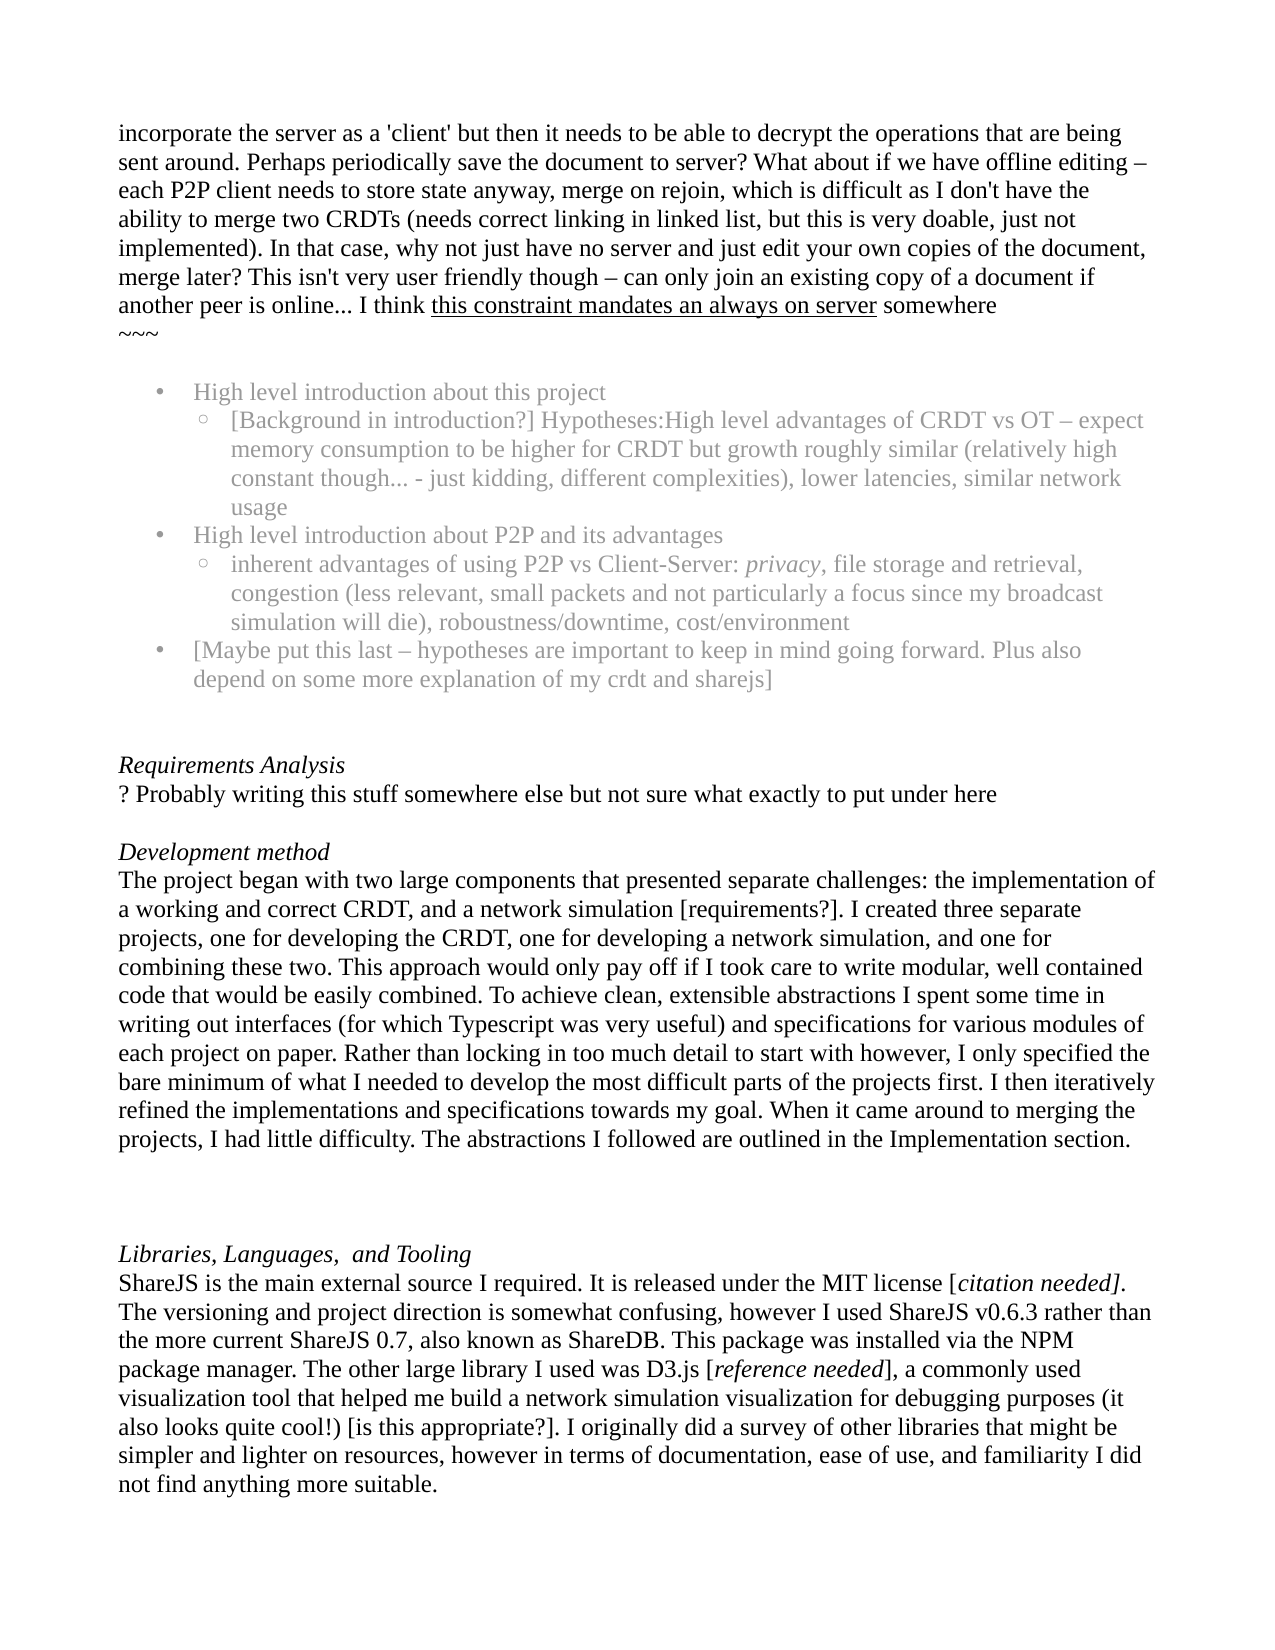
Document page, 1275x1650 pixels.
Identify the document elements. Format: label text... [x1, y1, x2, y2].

text incorporate the server as a 'client' but then it needs to be able to decrypt the operations that are being sent around. Perhaps periodically save the document to server? What about if we have offline editing – each P2P client needs to store state anyway, merge on rejoin, which is difficult as I don't have the ability to merge two CRDTs (needs correct linking in linked list, but this is very doable, just not implemented). In that case, why not just have no server and just edit your own copies of the document, merge later? This isn't very user friendly though – can only join an existing copy of a document if another peer is online... I think this constraint mandates an always on server somewhere [118, 118, 1157, 319]
text ~~~ [118, 319, 1157, 348]
text Requirements Analysis [118, 751, 1157, 779]
text The project began with two large components that presented separate challenges: the implementation of a working and correct CRDT, and a network simulation [requirements?]. I created three separate projects, one for developing the CRDT, one for developing a network simulation, and one for combining these two. This approach would only pay off if I took care to write modular, well contained code that would be easily combined. To achieve clean, extensible abstractions I spent some time in writing out interfaces (for which Typescript was very useful) and specifications for various modules of each project on paper. Rather than locking in too much detail to start with however, I only specified the bare minimum of what I needed to develop the most difficult parts of the projects first. I then iteratively refined the implementations and specifications towards my goal. When it came around to merging the projects, I had little difficulty. The abstractions I followed are outlined in the Implementation section. [118, 866, 1157, 1153]
text Libraries, Languages, and Tooling [118, 1239, 1157, 1268]
text ShareJS is the main external source I required. It is released under the MIT license [citation needed]. The versioning and project direction is somewhat confusing, however I used ShareJS v0.6.3 rather than the more current ShareJS 0.7, also known as ShareDB. This package was installed via the NPM package manager. The other large library I used was D3.js [reference needed], a commonly used visualization tool that helped me build a network simulation visualization for debugging purposes (it also looks quite cool!) [is this appropriate?]. I originally did a survey of other libraries that might be simpler and lighter on resources, however in terms of documentation, ease of use, and familiarity I did not find anything more suitable. [118, 1268, 1157, 1498]
text Development method [118, 837, 1157, 866]
list [Background in introduction?] Hypotheses:High level advantages of CRDT vs OT – expect memory consumption to be higher for CRDT but growth roughly similar (relatively high constant though... - just kidding, different complexities), lower latencies, similar network usage [193, 406, 1157, 521]
list [Maybe put this last – hypotheses are important to keep in mind going forward. Plus also depend on some more explanation of my crdt and sharejs] [156, 636, 1157, 693]
text ? Probably writing this stuff somewhere else but not sure what exactly to put under here [118, 779, 1157, 808]
list High level introduction about P2P and its advantages [156, 521, 1157, 549]
list inherent advantages of using P2P vs Client-Server: privacy, file storage and retrieval, congestion (less relevant, small packets and not particularly a focus since my broadcast simulation will die), roboustness/downtime, cost/environment [193, 549, 1157, 636]
list High level introduction about this project [156, 377, 1157, 406]
